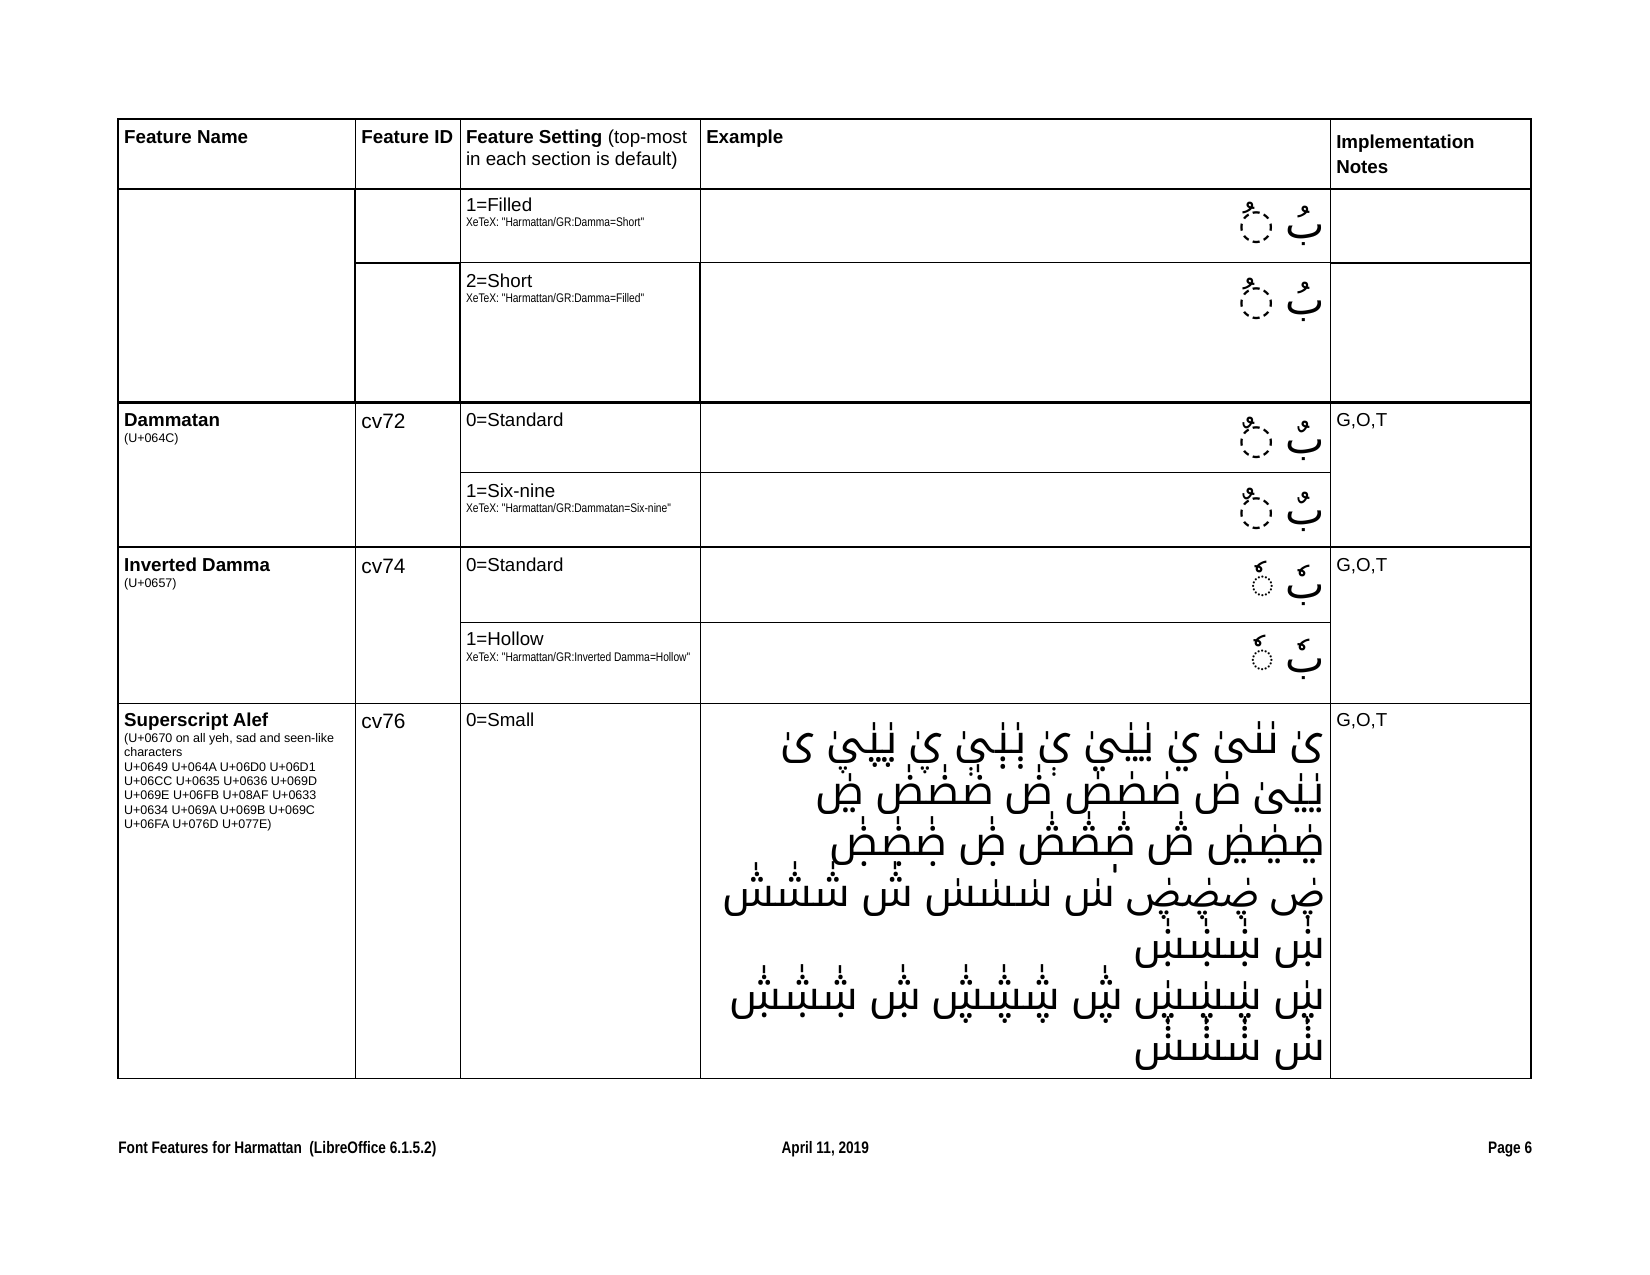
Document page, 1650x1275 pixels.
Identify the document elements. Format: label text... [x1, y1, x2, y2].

table_cell 0=Standard [461, 404, 700, 472]
table_header Feature ID [356, 120, 460, 188]
table_cell [119, 262, 354, 401]
table_cell بٌ ◌ٌ [701, 473, 1330, 546]
table_cell Inverted Damma (U+0657) [119, 548, 355, 622]
table_cell [1331, 622, 1530, 703]
table_cell [356, 264, 459, 401]
table_cell G,O,T [1331, 404, 1530, 546]
table_cell ىٰ ىٰىٰىٰ يٰ يٰيٰيٰ ېٰ ېٰېٰېٰ ۑٰ ۑٰۑٰۑٰ یٰ یٰیٰیٰ صٰ صٰصٰصٰ ضٰ ضٰضٰضٰ ڝٰ ڝٰڝٰڝٰ ڞٰ ڞٰڞٰڞٰ ۻٰ ۻٰۻٰۻٰ ࢯٰ ࢯٰࢯٰࢯٰ سٰ سٰسٰسٰ شٰ شٰشٰشٰ ښٰ ښٰښٰښٰ ڛٰ ڛٰڛٰڛٰ ڜٰ ڜٰڜٰڜٰ ۺٰ ۺٰۺٰۺٰ ݭٰ ݭٰݭٰݭٰ [701, 704, 1330, 1078]
table_cell [356, 190, 460, 262]
table_cell 1=Six-nine XeTeX: "Harmattan/GR:Dammatan=Six-nine" [461, 473, 700, 546]
table_cell بُ ◌ُ [701, 263, 1330, 401]
table_cell 0=Small [461, 704, 700, 1078]
table_header Feature Name [119, 120, 355, 188]
table_cell G,O,T [1331, 548, 1530, 622]
table_cell بٗ ◌ٗ [701, 548, 1330, 622]
table_cell 1=Hollow XeTeX: "Harmattan/GR:Inverted Damma=Hollow" [461, 623, 700, 703]
table_cell Dammatan (U+064C) [119, 404, 355, 546]
table_cell cv76 [356, 704, 460, 1078]
table_cell cv72 [356, 404, 460, 546]
table_header Feature Setting (top-most in each section is default) [461, 120, 700, 188]
table_cell [356, 622, 460, 703]
table_cell [119, 622, 355, 703]
table_cell cv74 [356, 548, 460, 622]
table_cell 2=Short XeTeX: "Harmattan/GR:Damma=Filled" [461, 263, 699, 401]
table_header Implementation Notes [1331, 120, 1530, 188]
table_cell 1=Filled XeTeX: "Harmattan/GR:Damma=Short" [461, 190, 700, 262]
table_cell Superscript Alef (U+0670 on all yeh, sad and seen-like characters U+0649 U+064A U+06D0 U+06D1 U+06CC U+0635 U+0636 U+069D U+069E U+06FB U+08AF U+0633 U+0634 U+069A U+069B U+069C U+06FA U+076D U+077E) [119, 704, 355, 1078]
table_cell بٗ ◌ٗ [701, 623, 1330, 703]
table_header Example [701, 120, 1330, 188]
table_cell بُ ◌ُ [701, 190, 1330, 262]
table_cell بٌ ◌ٌ [701, 404, 1330, 472]
table_cell 0=Standard [461, 548, 700, 622]
table_cell G,O,T [1331, 704, 1530, 1078]
table_cell [1331, 264, 1530, 401]
table_cell [119, 190, 354, 262]
table_cell [1331, 190, 1530, 262]
